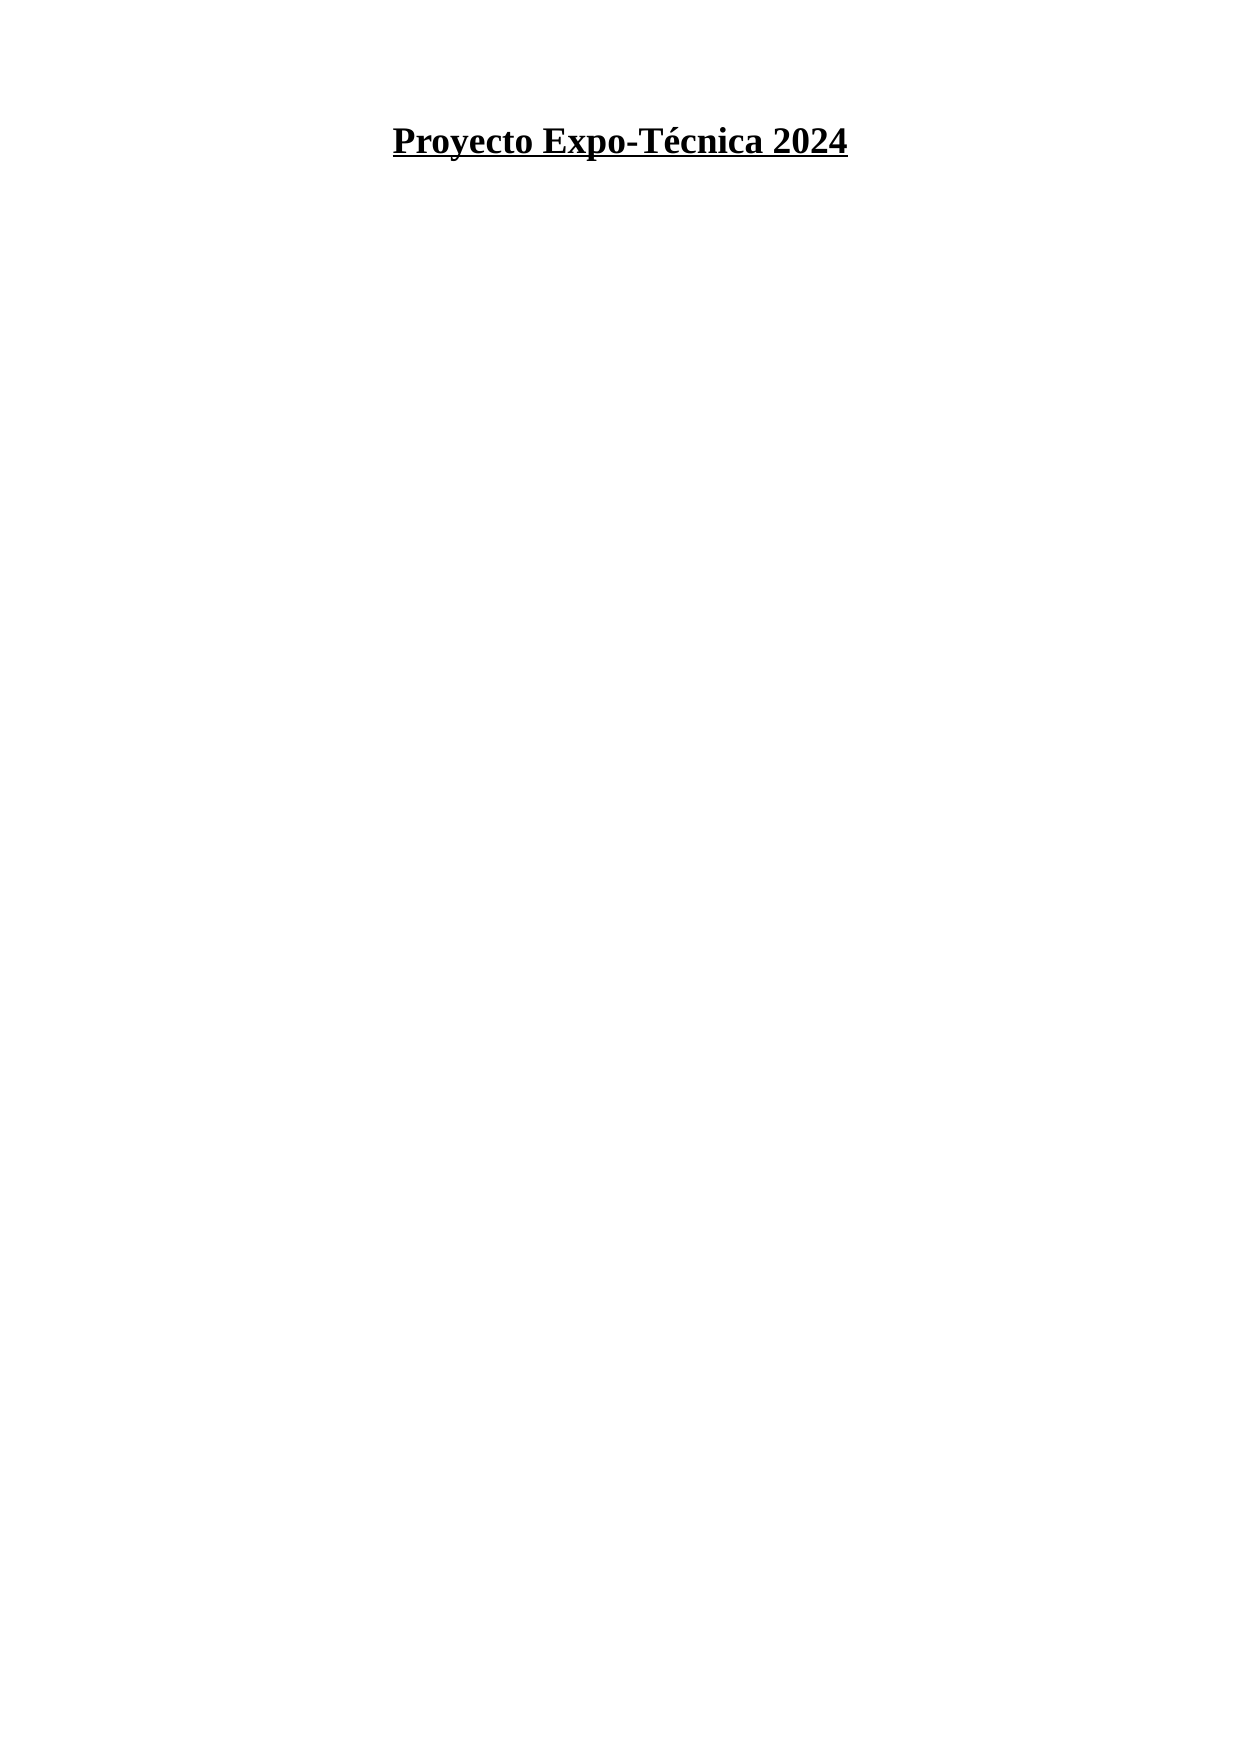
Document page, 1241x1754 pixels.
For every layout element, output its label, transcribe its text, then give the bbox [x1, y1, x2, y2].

text Proyecto Expo-Técnica 2024 [118, 118, 1122, 161]
